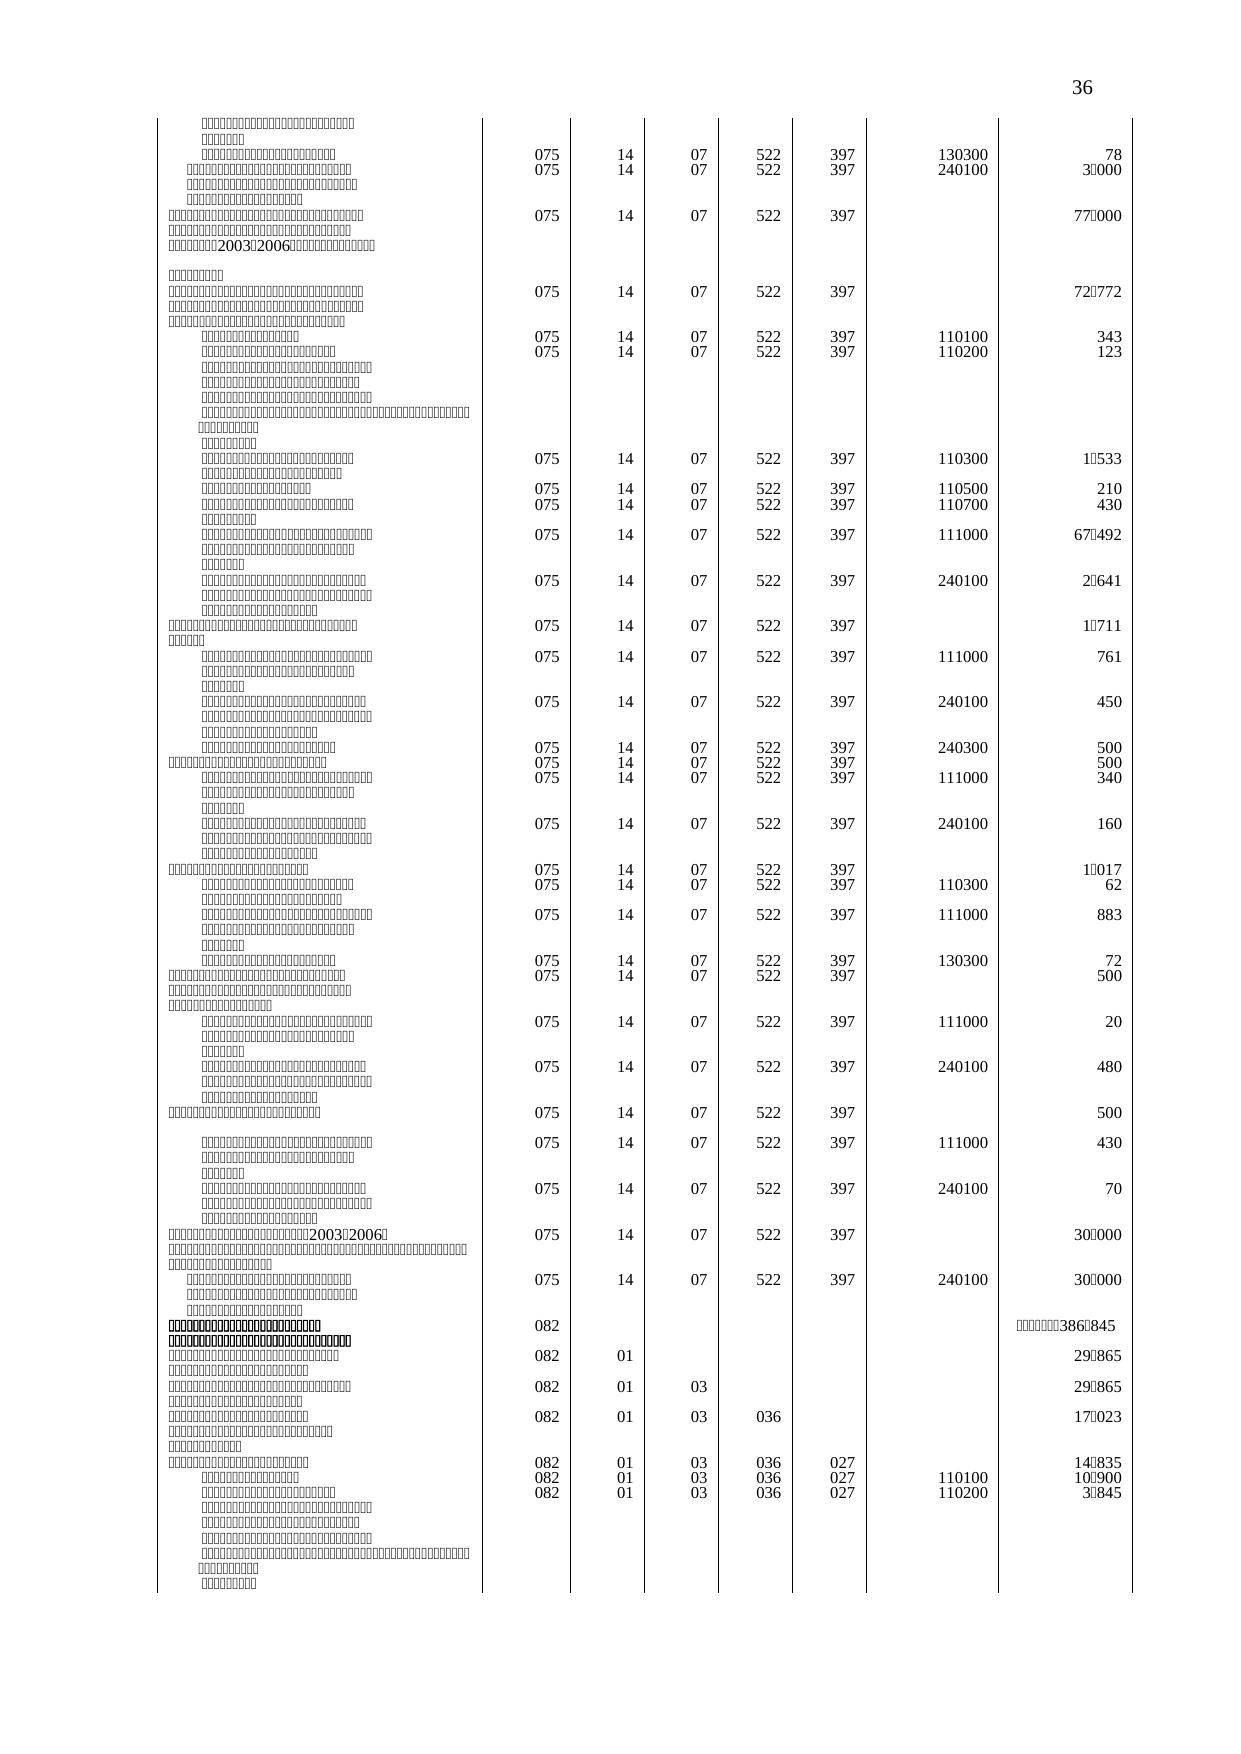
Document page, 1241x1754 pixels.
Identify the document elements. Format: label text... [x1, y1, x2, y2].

table_cell  [483, 346, 570, 453]
table_cell [867, 757, 998, 772]
table_cell  [571, 909, 644, 954]
table_cell  [483, 453, 570, 483]
table_cell  [571, 209, 644, 285]
table_cell [1133, 498, 1163, 529]
table_cell  [571, 772, 644, 818]
table_cell [719, 1380, 792, 1411]
table_cell [719, 118, 792, 148]
table_cell  [645, 1472, 718, 1487]
table_cell  [571, 620, 644, 650]
table_cell    [158, 696, 482, 742]
table_cell  [645, 149, 718, 164]
table_cell  [719, 1183, 792, 1228]
table_cell [867, 1411, 998, 1456]
table_cell  [645, 1107, 718, 1137]
table_cell  [793, 529, 866, 574]
table_cell [867, 1107, 998, 1137]
table_cell [1133, 209, 1163, 285]
table_cell  [719, 498, 792, 529]
table_cell  [793, 1183, 866, 1228]
table_cell  [867, 331, 998, 346]
table_cell  [158, 331, 482, 346]
table_cell  [999, 331, 1132, 346]
table_cell [1133, 1015, 1163, 1061]
table_cell  [793, 863, 866, 878]
table_cell [645, 1320, 718, 1350]
table_cell   [158, 453, 482, 483]
table_cell  [793, 574, 866, 620]
table_cell [1133, 149, 1163, 164]
table_cell  [645, 696, 718, 742]
table_cell [1133, 285, 1163, 331]
table_cell  [719, 1137, 792, 1183]
table_cell  [483, 620, 570, 650]
table_cell  [645, 1137, 718, 1183]
table_cell  [999, 149, 1132, 164]
table_cell    [158, 818, 482, 863]
table_cell [1133, 1274, 1163, 1319]
table_cell  [483, 331, 570, 346]
table_cell  [571, 529, 644, 574]
table_cell [1133, 1183, 1163, 1228]
table_cell [1133, 772, 1163, 818]
table_cell  [645, 1411, 718, 1456]
table_cell  [571, 1411, 644, 1456]
table_cell  [793, 955, 866, 970]
table_cell  [719, 772, 792, 818]
table_cell  [867, 909, 998, 954]
table_cell  [645, 1487, 718, 1593]
table_cell  [793, 818, 866, 863]
table_cell  [999, 1380, 1132, 1411]
table_cell  [158, 757, 482, 772]
table_cell  [158, 863, 482, 878]
table_cell  [483, 149, 570, 164]
table_cell [1133, 1137, 1163, 1183]
table_cell  [793, 696, 866, 742]
table_cell  [571, 498, 644, 529]
table_cell  [571, 1456, 644, 1472]
table_cell  [571, 331, 644, 346]
table_cell   [158, 1228, 482, 1274]
table_cell  [571, 1487, 644, 1593]
table_cell  [867, 742, 998, 757]
table_cell  [999, 620, 1132, 650]
table_cell [1133, 1350, 1163, 1380]
table_cell [867, 285, 998, 331]
table_cell  [645, 498, 718, 529]
table_cell  [999, 1350, 1132, 1380]
table_cell  [645, 863, 718, 878]
table_cell  [719, 164, 792, 209]
table_cell  [867, 772, 998, 818]
table_cell  [793, 879, 866, 909]
table_cell  [793, 453, 866, 483]
table_cell [1133, 742, 1163, 757]
table_cell [999, 118, 1132, 148]
table_cell  [571, 164, 644, 209]
table_cell  [999, 772, 1132, 818]
table_cell  [793, 483, 866, 498]
table_cell  [867, 149, 998, 164]
table_cell  [999, 757, 1132, 772]
table_cell  [867, 818, 998, 863]
table_cell  [483, 1183, 570, 1228]
table_cell  [719, 1472, 792, 1487]
table_cell  [571, 1107, 644, 1137]
table_cell  [719, 1228, 792, 1274]
table_cell  [719, 1456, 792, 1472]
table_cell  [867, 453, 998, 483]
table_cell  [483, 1472, 570, 1487]
table_cell  [645, 955, 718, 970]
table_cell  [793, 331, 866, 346]
table_cell  [719, 863, 792, 878]
table_cell  [999, 696, 1132, 742]
table_cell [867, 118, 998, 148]
table_cell  [645, 209, 718, 285]
table_cell  [999, 285, 1132, 331]
table_cell  [645, 1456, 718, 1472]
table_cell [867, 1350, 998, 1380]
table_cell  [793, 1456, 866, 1472]
table_cell  [793, 909, 866, 954]
table_cell  [999, 529, 1132, 574]
table_cell  [719, 285, 792, 331]
table_cell [1133, 164, 1163, 209]
table_cell  [571, 1061, 644, 1107]
table_cell  [793, 346, 866, 453]
table_cell [867, 1320, 998, 1350]
table_cell  [999, 818, 1132, 863]
table_cell [867, 209, 998, 285]
table_cell    [158, 1061, 482, 1107]
table_cell  [719, 742, 792, 757]
table_cell  [645, 742, 718, 757]
table_cell  [483, 1456, 570, 1472]
table_cell  [793, 1061, 866, 1107]
table_cell  [571, 1472, 644, 1487]
table_cell [1133, 879, 1163, 909]
table_cell    [158, 529, 482, 574]
table_cell  [483, 757, 570, 772]
table_cell  [483, 772, 570, 818]
table_cell [1133, 620, 1163, 650]
table_cell  [999, 879, 1132, 909]
table_cell  [645, 1183, 718, 1228]
table_cell  [158, 149, 482, 164]
table_cell  [999, 1411, 1132, 1456]
table_cell  [483, 818, 570, 863]
table_cell  [719, 1061, 792, 1107]
table_cell  [645, 909, 718, 954]
table_cell  [793, 650, 866, 696]
table_cell    [158, 650, 482, 696]
table_cell  [483, 955, 570, 970]
table_cell  [571, 955, 644, 970]
table_cell  [645, 453, 718, 483]
table_cell  [999, 1456, 1132, 1472]
table_cell [867, 970, 998, 1015]
table_cell [1133, 574, 1163, 620]
table_cell  [999, 574, 1132, 620]
table_cell  [999, 1274, 1132, 1319]
table_cell [793, 1350, 866, 1380]
table_cell [1133, 1228, 1163, 1274]
table_cell       [158, 346, 482, 453]
table_cell  [793, 742, 866, 757]
table_cell  [867, 1274, 998, 1319]
table_cell  [483, 650, 570, 696]
table_cell [867, 1380, 998, 1411]
table_cell  [645, 1380, 718, 1411]
table_cell  [867, 498, 998, 529]
table_cell    [158, 574, 482, 620]
table_cell [1133, 453, 1163, 483]
table_cell  [483, 483, 570, 498]
table_cell  [158, 1456, 482, 1472]
table_cell    [158, 1015, 482, 1061]
table_cell [1133, 346, 1163, 453]
table_cell [571, 1320, 644, 1350]
table_cell  [571, 285, 644, 331]
table_cell  [645, 164, 718, 209]
table_cell  [483, 1380, 570, 1411]
table_cell  [645, 574, 718, 620]
table_cell [483, 118, 570, 148]
table_cell [1133, 696, 1163, 742]
table_cell  [645, 529, 718, 574]
table_cell  [999, 1183, 1132, 1228]
table_cell  [645, 285, 718, 331]
table_cell  [999, 742, 1132, 757]
table_cell  [867, 1487, 998, 1593]
table_cell  [867, 955, 998, 970]
table_cell  [999, 209, 1132, 285]
table_cell  [999, 1107, 1132, 1137]
table_cell [793, 1411, 866, 1456]
table_cell  [867, 696, 998, 742]
table_cell  [571, 1380, 644, 1411]
table_cell   [158, 620, 482, 650]
table_cell  [571, 346, 644, 453]
table_cell  [793, 1487, 866, 1593]
table_cell  [719, 1411, 792, 1456]
table_cell  [571, 1350, 644, 1380]
table_cell  [793, 970, 866, 1015]
table_cell  [483, 1350, 570, 1380]
table_cell  [719, 209, 792, 285]
table_cell  [719, 818, 792, 863]
table_cell  [719, 1015, 792, 1061]
table_cell  [571, 879, 644, 909]
table_cell  [719, 483, 792, 498]
table_cell     [158, 209, 482, 285]
table_cell [1133, 1456, 1163, 1472]
table_cell  [719, 1107, 792, 1137]
table_cell [1133, 1380, 1163, 1411]
table_cell  [158, 955, 482, 970]
table_cell  [719, 879, 792, 909]
table_cell [1133, 1320, 1163, 1350]
table_cell  [793, 1228, 866, 1274]
table_cell    [158, 1274, 482, 1319]
table_cell  [645, 483, 718, 498]
table_cell  [645, 1015, 718, 1061]
table_cell  [571, 742, 644, 757]
table_cell  [867, 164, 998, 209]
table_cell  [571, 1228, 644, 1274]
table_cell  [793, 1137, 866, 1183]
table_cell [571, 118, 644, 148]
table_cell  [158, 742, 482, 757]
table_cell  [483, 1274, 570, 1319]
table_cell  [483, 529, 570, 574]
table_cell  [719, 453, 792, 483]
table_cell  [719, 331, 792, 346]
table_cell  [645, 879, 718, 909]
table_cell [867, 1456, 998, 1472]
table_cell  [867, 1183, 998, 1228]
table_cell  [999, 453, 1132, 483]
table_cell  [867, 574, 998, 620]
table_cell  [645, 346, 718, 453]
table_cell  [999, 1320, 1132, 1350]
table_cell [645, 118, 718, 148]
table_cell [1133, 118, 1163, 148]
table_cell  [158, 1107, 482, 1137]
table_cell  [719, 620, 792, 650]
table_cell  [867, 879, 998, 909]
table_cell  [483, 285, 570, 331]
table_cell  [719, 650, 792, 696]
table_cell  [571, 1183, 644, 1228]
table_cell  [867, 1472, 998, 1487]
table_cell  [793, 1107, 866, 1137]
table_cell  [719, 1487, 792, 1593]
table_cell   [158, 118, 482, 148]
table_cell  [571, 1015, 644, 1061]
table_cell  [645, 650, 718, 696]
table_cell  [483, 574, 570, 620]
table_cell  [999, 650, 1132, 696]
table_cell  [571, 696, 644, 742]
table_cell  [483, 696, 570, 742]
table_cell  [483, 970, 570, 1015]
table_cell  [719, 696, 792, 742]
table_cell  [483, 1107, 570, 1137]
table_cell [719, 1350, 792, 1380]
table_cell [867, 863, 998, 878]
table_cell [793, 118, 866, 148]
table_cell  [645, 818, 718, 863]
table_cell  [999, 1487, 1132, 1593]
table_cell   [158, 1350, 482, 1380]
table_cell  [867, 346, 998, 453]
table_cell  [999, 1015, 1132, 1061]
table_cell [1133, 909, 1163, 954]
table_cell  [571, 1274, 644, 1319]
table_cell [1133, 1411, 1163, 1456]
table_cell  [158, 483, 482, 498]
table_cell [1133, 818, 1163, 863]
table_cell  [999, 970, 1132, 1015]
table_cell  [483, 1015, 570, 1061]
table_cell  [999, 909, 1132, 954]
table_cell  [571, 757, 644, 772]
table_cell  [483, 742, 570, 757]
table_cell   [158, 498, 482, 529]
table_cell  [571, 483, 644, 498]
table_cell  [645, 331, 718, 346]
table_cell  [793, 285, 866, 331]
table_cell [793, 1320, 866, 1350]
table_cell  [793, 1274, 866, 1319]
table_cell [1133, 1472, 1163, 1487]
table_cell  [571, 650, 644, 696]
table_cell  [999, 863, 1132, 878]
table_cell  [999, 1137, 1132, 1183]
table_cell  [999, 1472, 1132, 1487]
table_cell  [571, 970, 644, 1015]
table_cell [793, 1380, 866, 1411]
table_cell [645, 1350, 718, 1380]
table_cell    [158, 285, 482, 331]
table_cell  [483, 1137, 570, 1183]
table_cell  [999, 164, 1132, 209]
table_cell  [719, 574, 792, 620]
table_cell  [645, 970, 718, 1015]
table_cell  [571, 453, 644, 483]
table_cell  [719, 955, 792, 970]
table_cell  [645, 1061, 718, 1107]
table_cell    [158, 909, 482, 954]
table_cell [1133, 483, 1163, 498]
table_cell [1133, 529, 1163, 574]
table_cell  [719, 529, 792, 574]
table_cell    [158, 1137, 482, 1183]
table_cell [1133, 757, 1163, 772]
table_cell  [483, 1320, 570, 1350]
table_cell  [867, 483, 998, 498]
table_cell  [999, 1228, 1132, 1274]
table_cell  [645, 1228, 718, 1274]
table_cell  [571, 1137, 644, 1183]
table_cell  [793, 757, 866, 772]
table_cell    [158, 970, 482, 1015]
table_cell  [999, 1061, 1132, 1107]
table_cell  [793, 772, 866, 818]
table_cell  [645, 757, 718, 772]
table_cell  [719, 149, 792, 164]
table_cell  [483, 1061, 570, 1107]
table_cell  [867, 529, 998, 574]
table_cell  [793, 164, 866, 209]
table_cell  [999, 483, 1132, 498]
table_cell       [158, 1487, 482, 1593]
table_cell [867, 1228, 998, 1274]
table_cell   [158, 1380, 482, 1411]
table_cell  [483, 863, 570, 878]
table_cell   [158, 1320, 482, 1350]
table_cell [719, 1320, 792, 1350]
table_cell  [867, 1137, 998, 1183]
table_cell  [793, 1472, 866, 1487]
table_cell  [645, 620, 718, 650]
table_cell [1133, 331, 1163, 346]
table_cell  [571, 574, 644, 620]
table_cell  [483, 1487, 570, 1593]
table_cell  [719, 757, 792, 772]
table_cell    [158, 772, 482, 818]
table_cell  [719, 1274, 792, 1319]
table_cell  [719, 346, 792, 453]
table_cell  [483, 209, 570, 285]
table_cell  [645, 1274, 718, 1319]
table_cell  [483, 1411, 570, 1456]
table_cell [1133, 970, 1163, 1015]
table_cell  [719, 909, 792, 954]
table_cell [1133, 650, 1163, 696]
table_cell  [999, 346, 1132, 453]
table_cell  [645, 772, 718, 818]
table_cell    [158, 1183, 482, 1228]
table_cell   [158, 879, 482, 909]
table_cell  [793, 620, 866, 650]
table_cell  [719, 970, 792, 1015]
table_cell  [867, 1015, 998, 1061]
table_cell [1133, 863, 1163, 878]
table_cell  [867, 650, 998, 696]
table_cell  [483, 879, 570, 909]
table_cell  [483, 909, 570, 954]
table_cell  [483, 498, 570, 529]
table_cell  [793, 149, 866, 164]
table_cell [1133, 1487, 1163, 1593]
table_cell  [158, 1472, 482, 1487]
table_cell  [571, 863, 644, 878]
table_cell  [483, 1228, 570, 1274]
table_cell  [793, 1015, 866, 1061]
table_cell [1133, 955, 1163, 970]
table_cell  [793, 209, 866, 285]
table_cell  [571, 149, 644, 164]
table_cell    [158, 1411, 482, 1456]
table_cell  [999, 955, 1132, 970]
table_cell [867, 620, 998, 650]
table_cell  [793, 498, 866, 529]
table_cell    [158, 164, 482, 209]
table_cell  [483, 164, 570, 209]
table_cell  [999, 498, 1132, 529]
table_cell [1133, 1061, 1163, 1107]
table_cell [1133, 1107, 1163, 1137]
table_cell  [867, 1061, 998, 1107]
table_cell  [571, 818, 644, 863]
